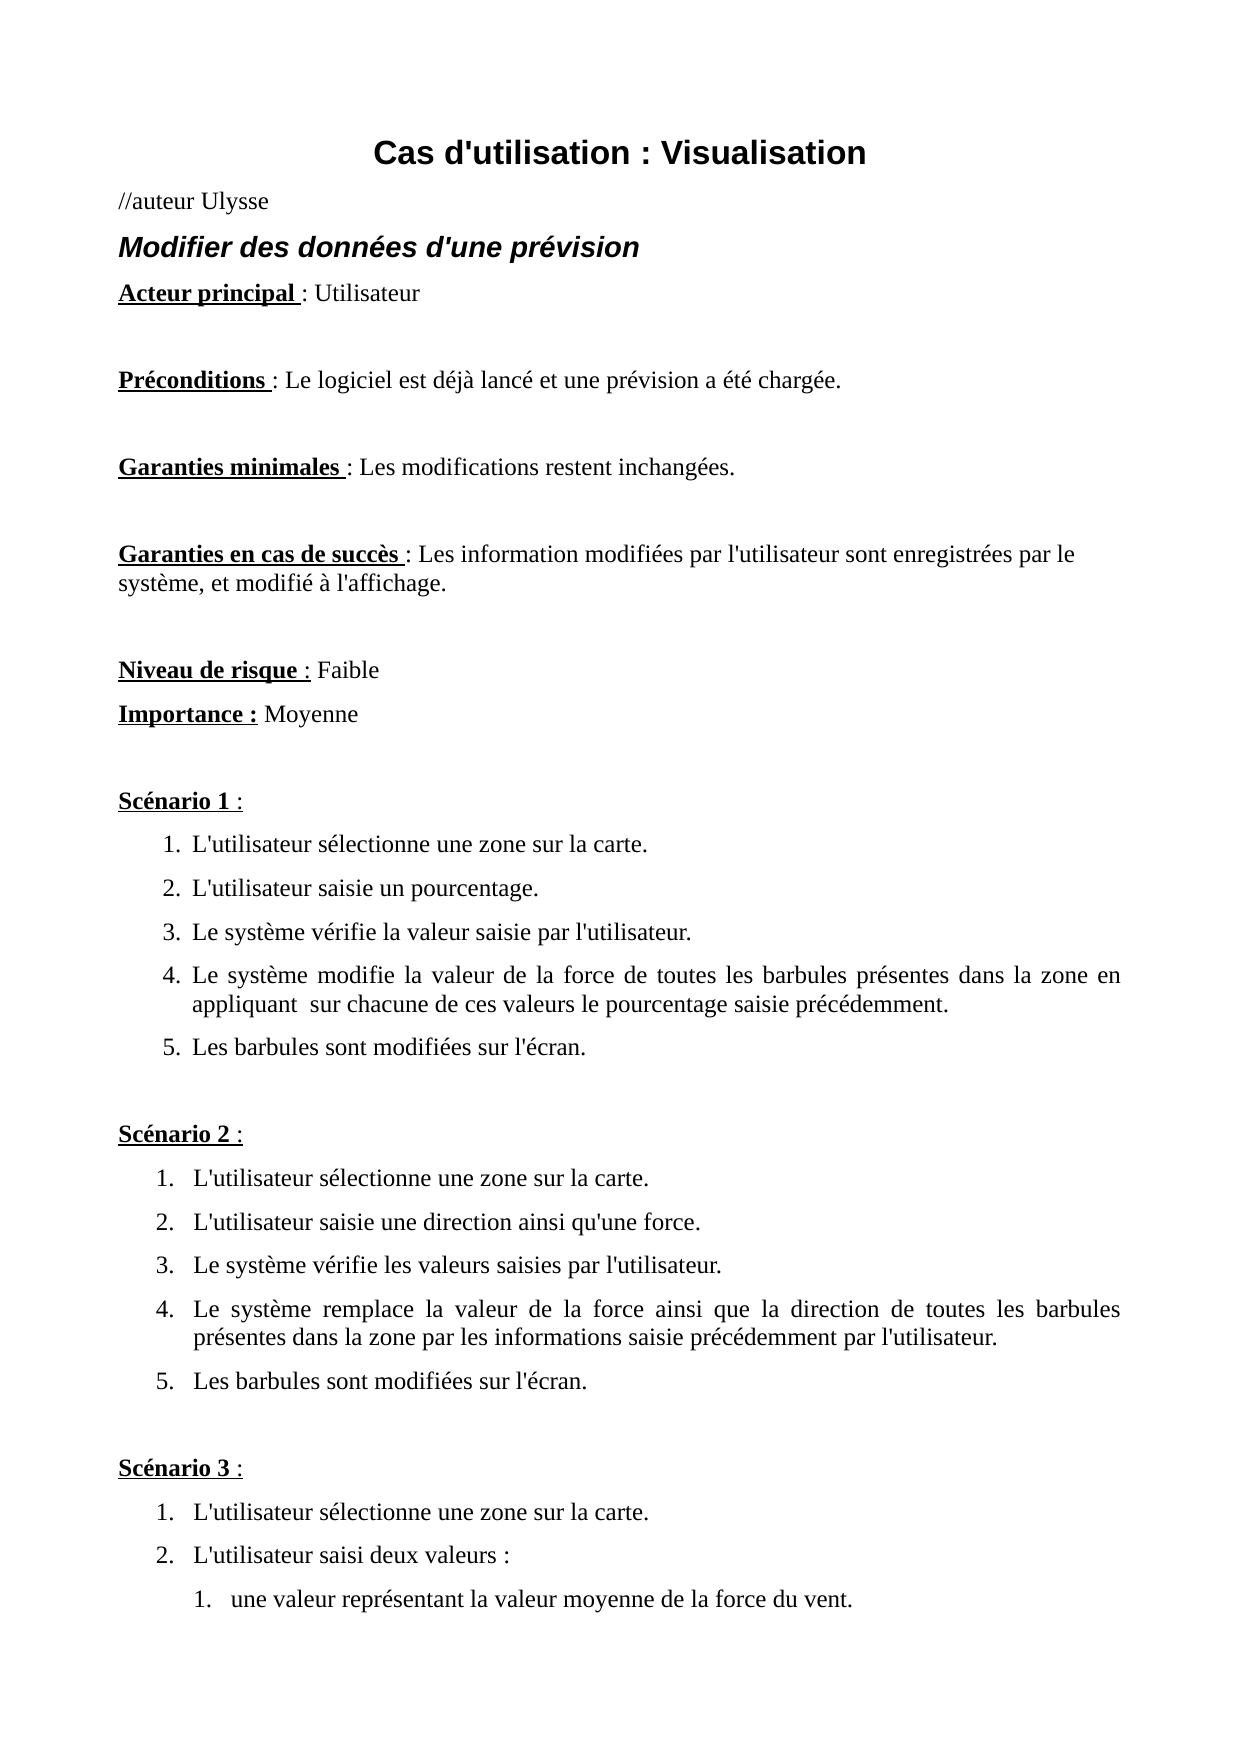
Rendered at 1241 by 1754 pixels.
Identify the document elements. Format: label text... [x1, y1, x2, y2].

text Scénario 3 : [118, 1453, 1122, 1482]
text Scénario 1 : [118, 786, 1122, 815]
list une valeur représentant la valeur moyenne de la force du vent. [193, 1584, 1122, 1612]
list Les barbules sont modifiées sur l'écran. [162, 1032, 1122, 1061]
text Garanties en cas de succès : Les information modifiées par l'utilisateur sont enregistrées par le système, et modifié à l'affichage. [118, 539, 1122, 597]
subtitle Cas d'utilisation : Visualisation [118, 133, 1122, 172]
list Le système vérifie les valeurs saisies par l'utilisateur. [156, 1250, 1122, 1279]
list Les barbules sont modifiées sur l'écran. [156, 1366, 1122, 1395]
text Scénario 2 : [118, 1119, 1122, 1148]
list Le système modifie la valeur de la force de toutes les barbules présentes dans la zone en appliquant sur chacune de ces valeurs le pourcentage saisie précédemment. [162, 960, 1122, 1018]
text //auteur Ulysse [118, 186, 1122, 215]
list Le système remplace la valeur de la force ainsi que la direction de toutes les barbules présentes dans la zone par les informations saisie précédemment par l'utilisateur. [156, 1294, 1122, 1351]
text Garanties minimales : Les modifications restent inchangées. [118, 452, 1122, 481]
list L'utilisateur saisie un pourcentage. [162, 873, 1122, 902]
text Acteur principal : Utilisateur [118, 278, 1122, 307]
text Niveau de risque : Faible [118, 655, 1122, 684]
subtitle Modifier des données d'une prévision [118, 230, 1122, 263]
list L'utilisateur saisie une direction ainsi qu'une force. [156, 1207, 1122, 1235]
text Préconditions : Le logiciel est déjà lancé et une prévision a été chargée. [118, 365, 1122, 394]
list L'utilisateur sélectionne une zone sur la carte. [156, 1497, 1122, 1525]
list Le système vérifie la valeur saisie par l'utilisateur. [162, 917, 1122, 945]
text Importance : Moyenne [118, 699, 1122, 728]
list L'utilisateur saisi deux valeurs : [156, 1540, 1122, 1569]
list L'utilisateur sélectionne une zone sur la carte. [162, 829, 1122, 858]
list L'utilisateur sélectionne une zone sur la carte. [156, 1163, 1122, 1192]
